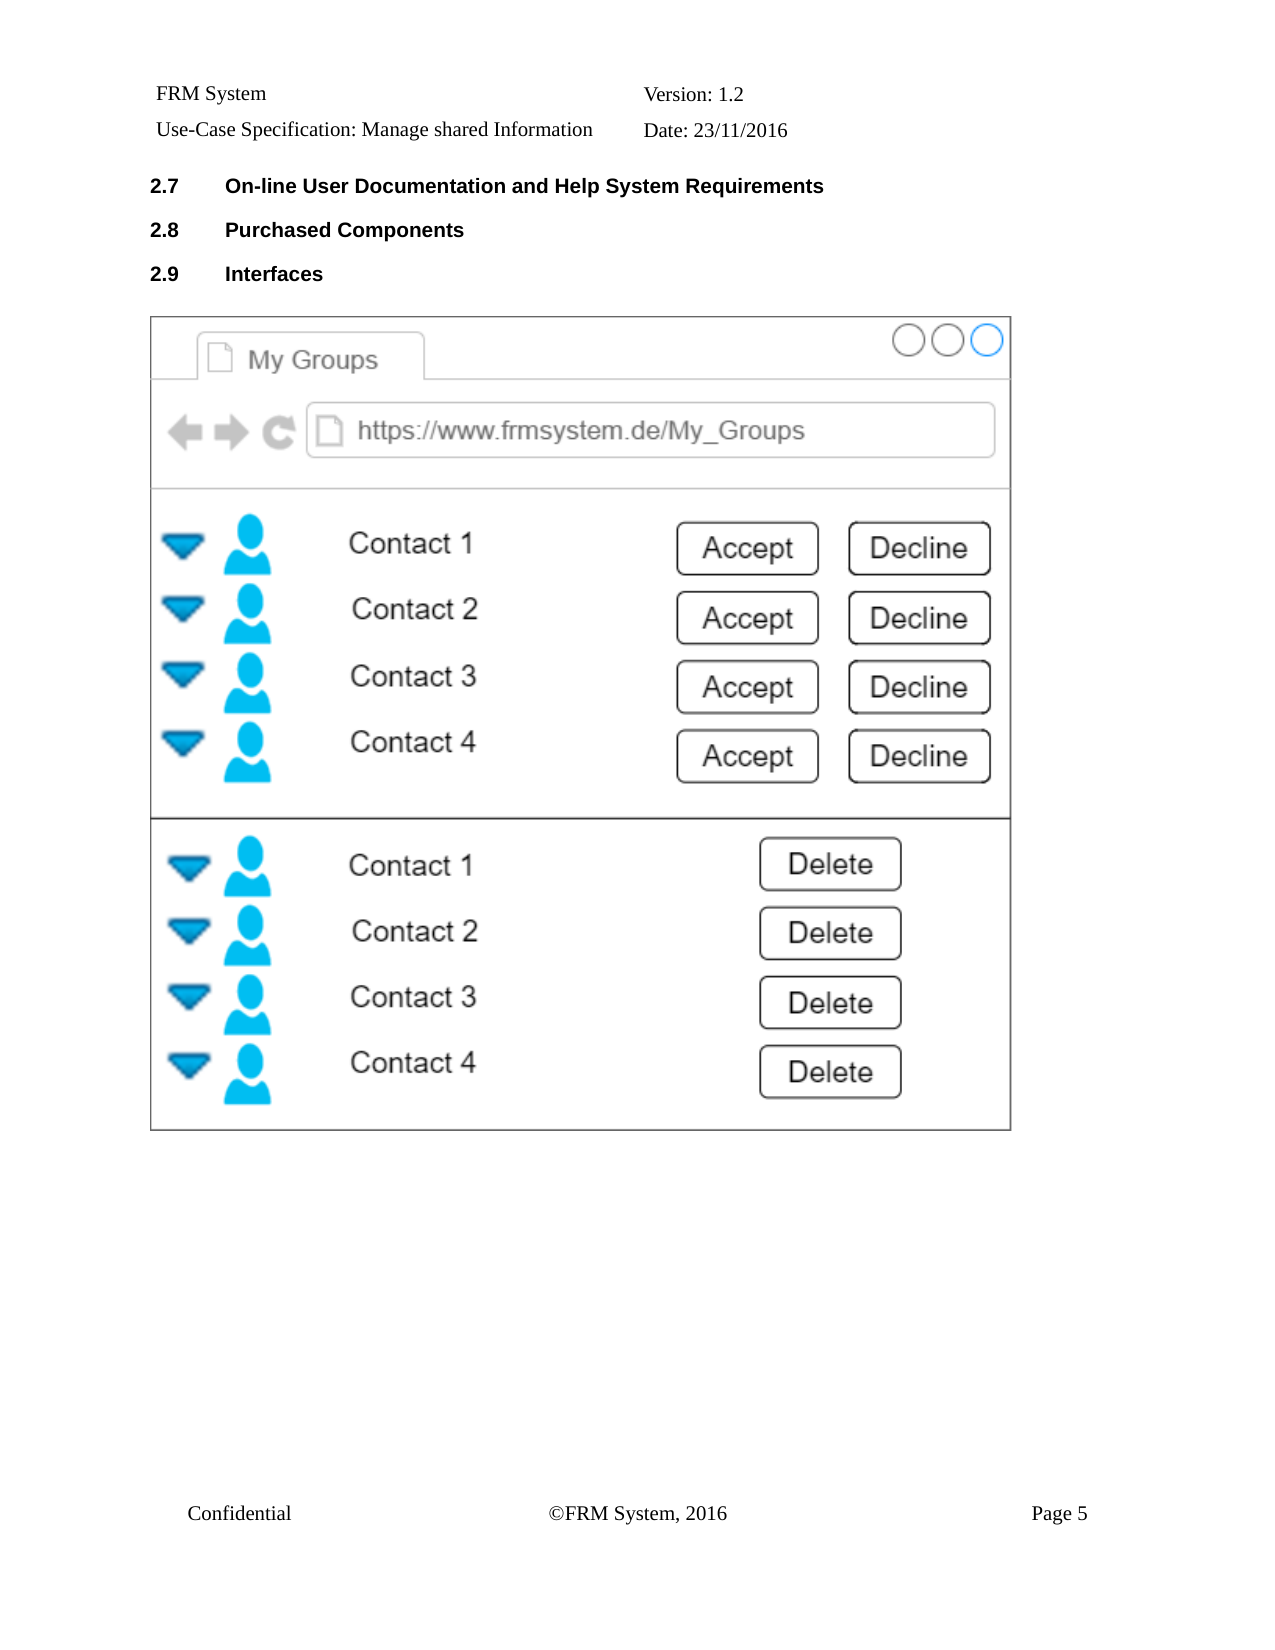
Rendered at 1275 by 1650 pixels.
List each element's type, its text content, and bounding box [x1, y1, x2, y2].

subtitle Interfaces [150, 260, 1125, 285]
subtitle Purchased Components [150, 217, 1125, 242]
subtitle On-line User Documentation and Help System Requirements [150, 173, 1125, 198]
